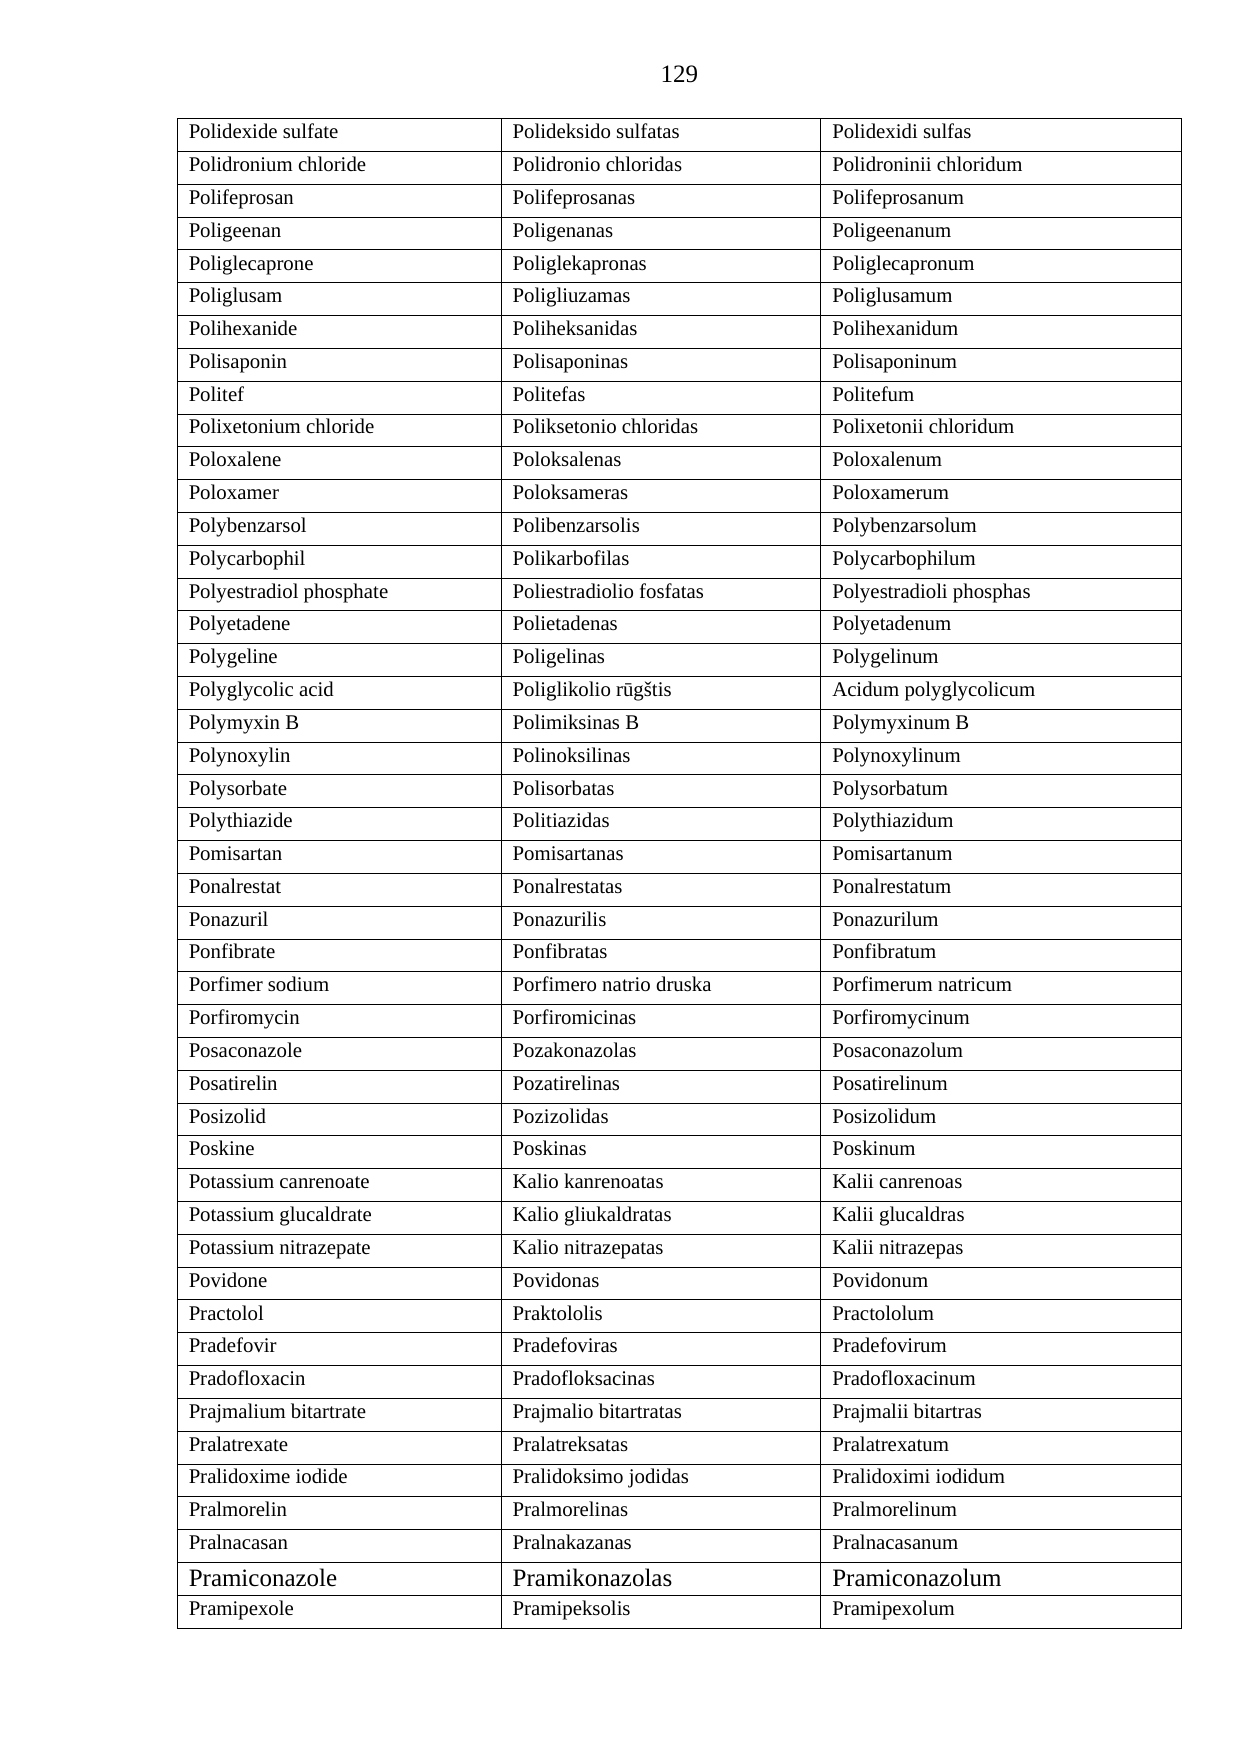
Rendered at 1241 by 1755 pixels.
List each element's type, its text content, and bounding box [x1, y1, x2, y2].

table_cell Pramikonazolas [502, 1563, 820, 1595]
table_cell Pralidoxime iodide [178, 1465, 501, 1496]
table_cell Polidexide sulfate [178, 119, 501, 151]
table_cell Pralatrexate [178, 1432, 501, 1463]
table_cell Pomisartan [178, 841, 501, 873]
table_cell Poliglekapronas [502, 250, 820, 282]
table_cell Politef [178, 382, 501, 413]
table_cell Pralmorelinas [502, 1497, 820, 1529]
table_cell Poloxalene [178, 447, 501, 479]
table_cell Polyetadene [178, 611, 501, 643]
table_cell Pramipeksolis [502, 1596, 820, 1627]
table_cell Porfimer sodium [178, 972, 501, 1004]
table_cell Ponalrestatas [502, 874, 820, 906]
table_cell Kalio kanrenoatas [502, 1169, 820, 1201]
table_cell Politefum [821, 382, 1181, 413]
table_cell Pradefovir [178, 1333, 501, 1365]
table_cell Polysorbate [178, 775, 501, 807]
table_cell Polymyxin B [178, 710, 501, 742]
table_cell Pradofloxacinum [821, 1366, 1181, 1398]
table_cell Polidronium chloride [178, 152, 501, 184]
table_cell Ponfibrate [178, 940, 501, 971]
table_cell Politefas [502, 382, 820, 413]
table_cell Poloksameras [502, 480, 820, 512]
table_cell Pradefoviras [502, 1333, 820, 1365]
table_cell Pralnacasanum [821, 1530, 1181, 1562]
table_cell Polycarbophilum [821, 546, 1181, 577]
table_cell Polynoxylinum [821, 743, 1181, 774]
table_cell Kalio gliukaldratas [502, 1202, 820, 1234]
table_cell Polycarbophil [178, 546, 501, 577]
table_cell Poskinum [821, 1136, 1181, 1168]
table_cell Poligliuzamas [502, 283, 820, 315]
table_cell Poskinas [502, 1136, 820, 1168]
table_cell Pralidoksimo jodidas [502, 1465, 820, 1496]
table_cell Polyestradiol phosphate [178, 579, 501, 610]
table_cell Polixetonium chloride [178, 415, 501, 446]
table_cell Pozizolidas [502, 1104, 820, 1135]
table_cell Polideksido sulfatas [502, 119, 820, 151]
table_cell Porfiromycin [178, 1005, 501, 1037]
table_cell Potassium glucaldrate [178, 1202, 501, 1234]
table_cell Polygeline [178, 644, 501, 676]
table_cell Prajmalii bitartras [821, 1399, 1181, 1431]
table_cell Polyglycolic acid [178, 677, 501, 709]
table_cell Acidum polyglycolicum [821, 677, 1181, 709]
table_cell Porfimerum natricum [821, 972, 1181, 1004]
table_cell Polisaponinas [502, 349, 820, 381]
table_cell Pradefovirum [821, 1333, 1181, 1365]
table_cell Poliheksanidas [502, 316, 820, 348]
table_cell Polihexanide [178, 316, 501, 348]
table_cell Polifeprosanum [821, 185, 1181, 217]
table_cell Polimiksinas B [502, 710, 820, 742]
table_cell Posatirelinum [821, 1071, 1181, 1102]
table_cell Poligeenan [178, 218, 501, 249]
table_cell Poliestradiolio fosfatas [502, 579, 820, 610]
table_cell Pralnacasan [178, 1530, 501, 1562]
table_cell Ponazuril [178, 907, 501, 938]
table_cell Poligeenanum [821, 218, 1181, 249]
table_cell Poliglikolio rūgštis [502, 677, 820, 709]
table_cell Polybenzarsolum [821, 513, 1181, 545]
table_cell Polyetadenum [821, 611, 1181, 643]
table_cell Politiazidas [502, 808, 820, 840]
table_cell Porfimero natrio druska [502, 972, 820, 1004]
table_cell Polythiazidum [821, 808, 1181, 840]
table_cell Kalii glucaldras [821, 1202, 1181, 1234]
table_cell Polidexidi sulfas [821, 119, 1181, 151]
table_cell Ponazurilum [821, 907, 1181, 938]
table_cell Pralatreksatas [502, 1432, 820, 1463]
table_cell Povidonas [502, 1268, 820, 1299]
table_cell Potassium canrenoate [178, 1169, 501, 1201]
table_cell Pramipexole [178, 1596, 501, 1627]
table_cell Polifeprosanas [502, 185, 820, 217]
table_cell Polisorbatas [502, 775, 820, 807]
table_cell Pralnakazanas [502, 1530, 820, 1562]
table_cell Ponazurilis [502, 907, 820, 938]
table_cell Polietadenas [502, 611, 820, 643]
table_cell Posaconazolum [821, 1038, 1181, 1070]
table_cell Porfiromycinum [821, 1005, 1181, 1037]
table_cell Pralidoximi iodidum [821, 1465, 1181, 1496]
table_cell Polymyxinum B [821, 710, 1181, 742]
table_cell Prajmalio bitartratas [502, 1399, 820, 1431]
table_cell Posizolid [178, 1104, 501, 1135]
table_cell Kalio nitrazepatas [502, 1235, 820, 1267]
table_cell Polisaponinum [821, 349, 1181, 381]
table_cell Povidonum [821, 1268, 1181, 1299]
table_cell Pozatirelinas [502, 1071, 820, 1102]
table_cell Pramiconazole [178, 1563, 501, 1595]
table_cell Poloxalenum [821, 447, 1181, 479]
table_cell Polyestradioli phosphas [821, 579, 1181, 610]
table_cell Polygelinum [821, 644, 1181, 676]
table_cell Poligelinas [502, 644, 820, 676]
table_cell Prajmalium bitartrate [178, 1399, 501, 1431]
table_cell Polidroninii chloridum [821, 152, 1181, 184]
table_cell Ponalrestat [178, 874, 501, 906]
table_cell Pomisartanum [821, 841, 1181, 873]
table_cell Practololum [821, 1300, 1181, 1332]
table_cell Povidone [178, 1268, 501, 1299]
table_cell Poliksetonio chloridas [502, 415, 820, 446]
table_cell Polynoxylin [178, 743, 501, 774]
table_cell Posatirelin [178, 1071, 501, 1102]
table_cell Polysorbatum [821, 775, 1181, 807]
table_cell Pozakonazolas [502, 1038, 820, 1070]
table_cell Pralatrexatum [821, 1432, 1181, 1463]
table_cell Polifeprosan [178, 185, 501, 217]
table_cell Poliglecapronum [821, 250, 1181, 282]
table_cell Ponfibratas [502, 940, 820, 971]
table_cell Polinoksilinas [502, 743, 820, 774]
table_cell Polythiazide [178, 808, 501, 840]
table_cell Ponfibratum [821, 940, 1181, 971]
table_cell Polihexanidum [821, 316, 1181, 348]
table_cell Polybenzarsol [178, 513, 501, 545]
table_cell Poligenanas [502, 218, 820, 249]
table_cell Polikarbofilas [502, 546, 820, 577]
table_cell Kalii canrenoas [821, 1169, 1181, 1201]
table_cell Pramipexolum [821, 1596, 1181, 1627]
table_cell Pralmorelin [178, 1497, 501, 1529]
table_cell Poliglusamum [821, 283, 1181, 315]
table_cell Poloxamer [178, 480, 501, 512]
table_cell Poloxamerum [821, 480, 1181, 512]
table_cell Pradofloksacinas [502, 1366, 820, 1398]
table_cell Practolol [178, 1300, 501, 1332]
table_cell Praktololis [502, 1300, 820, 1332]
table_cell Potassium nitrazepate [178, 1235, 501, 1267]
table_cell Pomisartanas [502, 841, 820, 873]
table_cell Posaconazole [178, 1038, 501, 1070]
table_cell Pralmorelinum [821, 1497, 1181, 1529]
table_cell Polixetonii chloridum [821, 415, 1181, 446]
table_cell Pramiconazolum [821, 1563, 1181, 1595]
table_cell Posizolidum [821, 1104, 1181, 1135]
table_cell Ponalrestatum [821, 874, 1181, 906]
table_cell Poliglecaprone [178, 250, 501, 282]
table_cell Poloksalenas [502, 447, 820, 479]
table_cell Polibenzarsolis [502, 513, 820, 545]
table_cell Polidronio chloridas [502, 152, 820, 184]
table_cell Porfiromicinas [502, 1005, 820, 1037]
table_cell Pradofloxacin [178, 1366, 501, 1398]
table_cell Polisaponin [178, 349, 501, 381]
table_cell Poliglusam [178, 283, 501, 315]
table_cell Poskine [178, 1136, 501, 1168]
table_cell Kalii nitrazepas [821, 1235, 1181, 1267]
